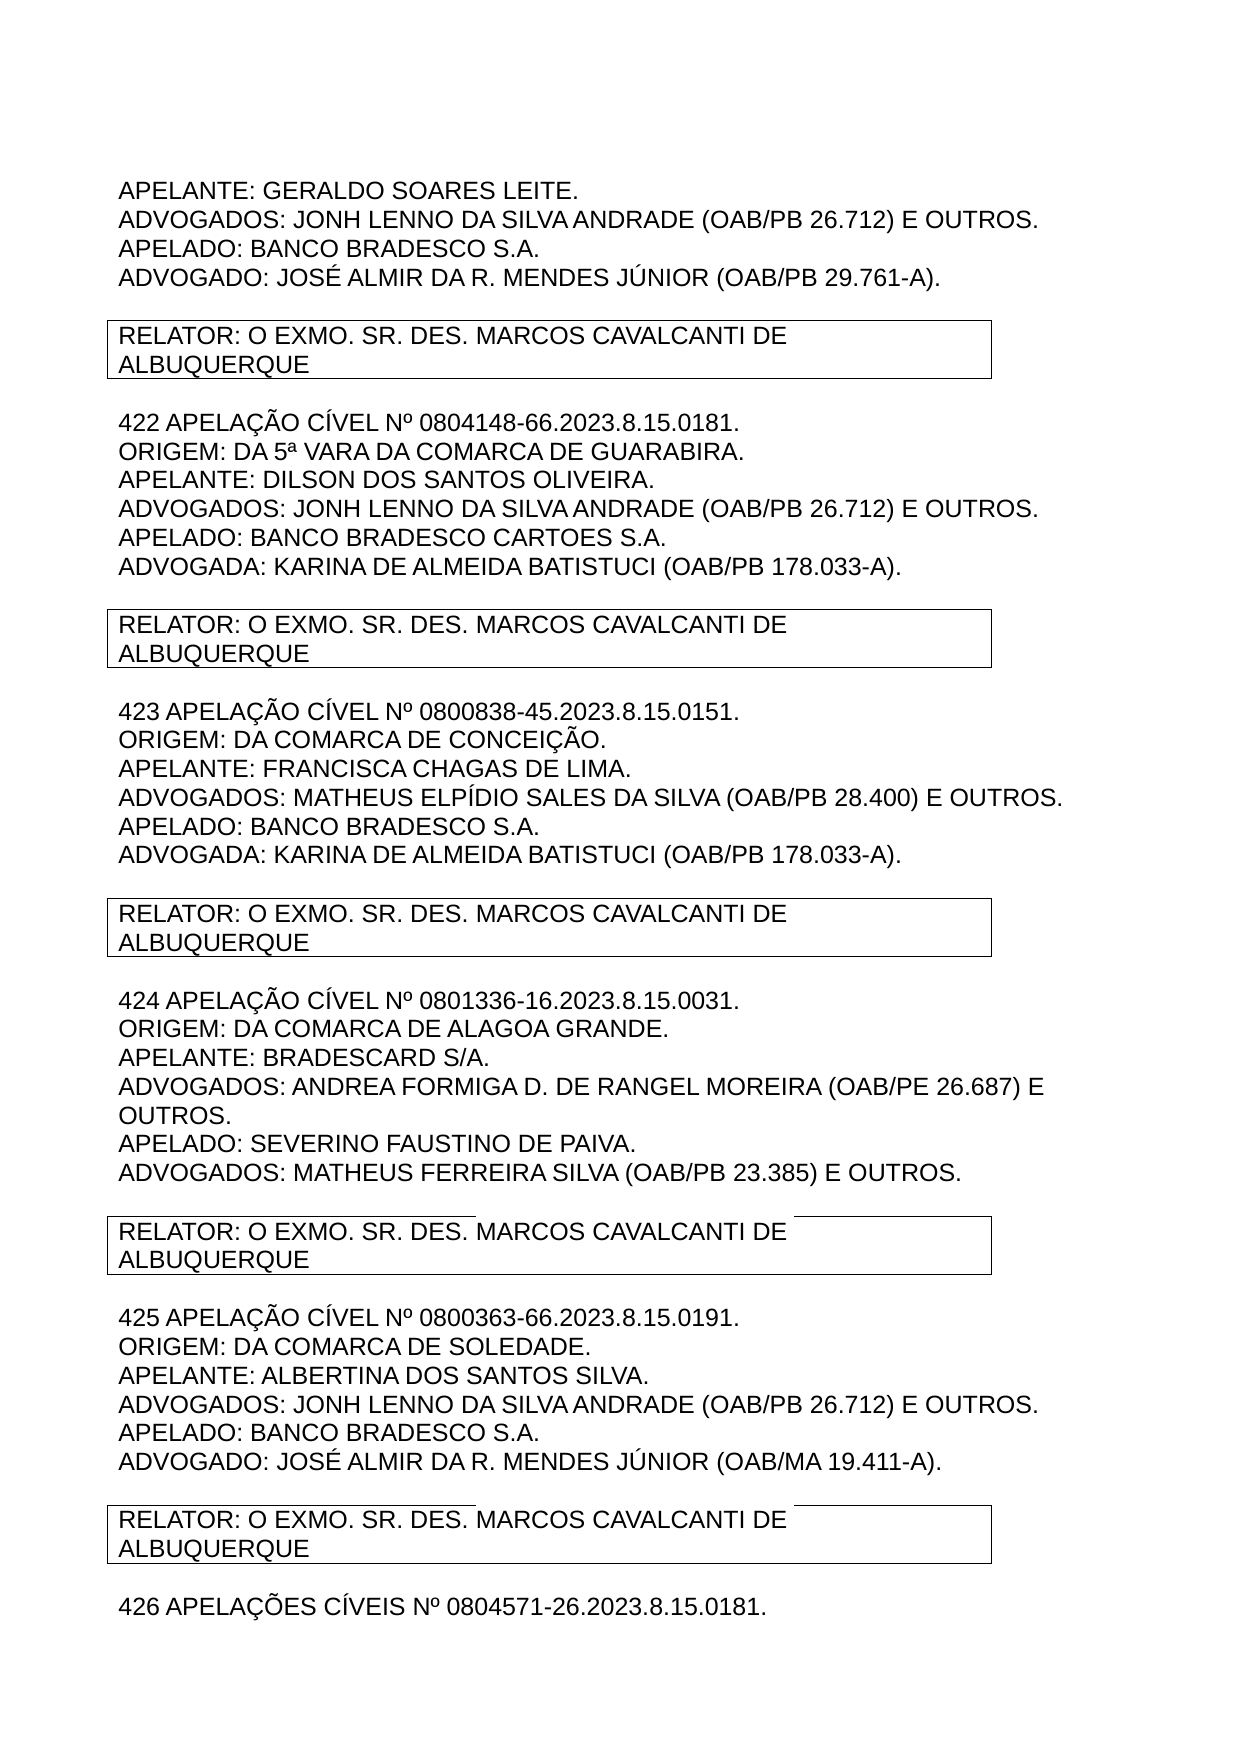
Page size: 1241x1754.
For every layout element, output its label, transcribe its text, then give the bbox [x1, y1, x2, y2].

text 426 APELAÇÕES CÍVEIS Nº 0804571-26.2023.8.15.0181. [118, 1592, 1122, 1621]
text ADVOGADO: JOSÉ ALMIR DA R. MENDES JÚNIOR (OAB/MA 19.411-A). [118, 1447, 1122, 1476]
text ORIGEM: DA COMARCA DE CONCEIÇÃO. [118, 726, 1122, 754]
text ORIGEM: DA COMARCA DE ALAGOA GRANDE. [118, 1014, 1122, 1043]
text ADVOGADOS: JONH LENNO DA SILVA ANDRADE (OAB/PB 26.712) E OUTROS. [118, 205, 1122, 234]
text APELADO: BANCO BRADESCO S.A. [118, 234, 1122, 263]
text APELANTE: ALBERTINA DOS SANTOS SILVA. [118, 1361, 1122, 1390]
text APELANTE: DILSON DOS SANTOS OLIVEIRA. [118, 465, 1122, 494]
text APELANTE: FRANCISCA CHAGAS DE LIMA. [118, 754, 1122, 783]
text APELADO: BANCO BRADESCO S.A. [118, 812, 1122, 841]
table_header RELATOR: O EXMO. SR. DES. MARCOS CAVALCANTI DE ALBUQUERQUE [108, 321, 991, 378]
text ORIGEM: DA 5ª VARA DA COMARCA DE GUARABIRA. [118, 437, 1122, 465]
text ADVOGADOS: MATHEUS FERREIRA SILVA (OAB/PB 23.385) E OUTROS. [118, 1158, 1122, 1187]
text ADVOGADA: KARINA DE ALMEIDA BATISTUCI (OAB/PB 178.033-A). [118, 552, 1122, 580]
text ADVOGADOS: MATHEUS ELPÍDIO SALES DA SILVA (OAB/PB 28.400) E OUTROS. [118, 783, 1122, 812]
text APELADO: BANCO BRADESCO S.A. [118, 1418, 1122, 1447]
table_header RELATOR: O EXMO. SR. DES. MARCOS CAVALCANTI DE ALBUQUERQUE [108, 610, 991, 667]
text APELANTE: GERALDO SOARES LEITE. [118, 176, 1122, 205]
text ADVOGADOS: ANDREA FORMIGA D. DE RANGEL MOREIRA (OAB/PE 26.687) E OUTROS. [118, 1072, 1122, 1129]
text 423 APELAÇÃO CÍVEL Nº 0800838-45.2023.8.15.0151. [118, 697, 1122, 726]
text 424 APELAÇÃO CÍVEL Nº 0801336-16.2023.8.15.0031. [118, 986, 1122, 1014]
text ADVOGADOS: JONH LENNO DA SILVA ANDRADE (OAB/PB 26.712) E OUTROS. [118, 1390, 1122, 1418]
text ORIGEM: DA COMARCA DE SOLEDADE. [118, 1332, 1122, 1361]
text ADVOGADA: KARINA DE ALMEIDA BATISTUCI (OAB/PB 178.033-A). [118, 841, 1122, 869]
text 425 APELAÇÃO CÍVEL Nº 0800363-66.2023.8.15.0191. [118, 1303, 1122, 1332]
text APELANTE: BRADESCARD S/A. [118, 1043, 1122, 1072]
text ADVOGADO: JOSÉ ALMIR DA R. MENDES JÚNIOR (OAB/PB 29.761-A). [118, 263, 1122, 291]
text APELADO: BANCO BRADESCO CARTOES S.A. [118, 523, 1122, 552]
table_header RELATOR: O EXMO. SR. DES. MARCOS CAVALCANTI DE ALBUQUERQUE [108, 899, 991, 956]
table_header RELATOR: O EXMO. SR. DES. MARCOS CAVALCANTI DE ALBUQUERQUE [108, 1217, 991, 1274]
table_header RELATOR: O EXMO. SR. DES. MARCOS CAVALCANTI DE ALBUQUERQUE [108, 1506, 991, 1563]
text 422 APELAÇÃO CÍVEL Nº 0804148-66.2023.8.15.0181. [118, 408, 1122, 437]
text APELADO: SEVERINO FAUSTINO DE PAIVA. [118, 1129, 1122, 1158]
text ADVOGADOS: JONH LENNO DA SILVA ANDRADE (OAB/PB 26.712) E OUTROS. [118, 494, 1122, 523]
